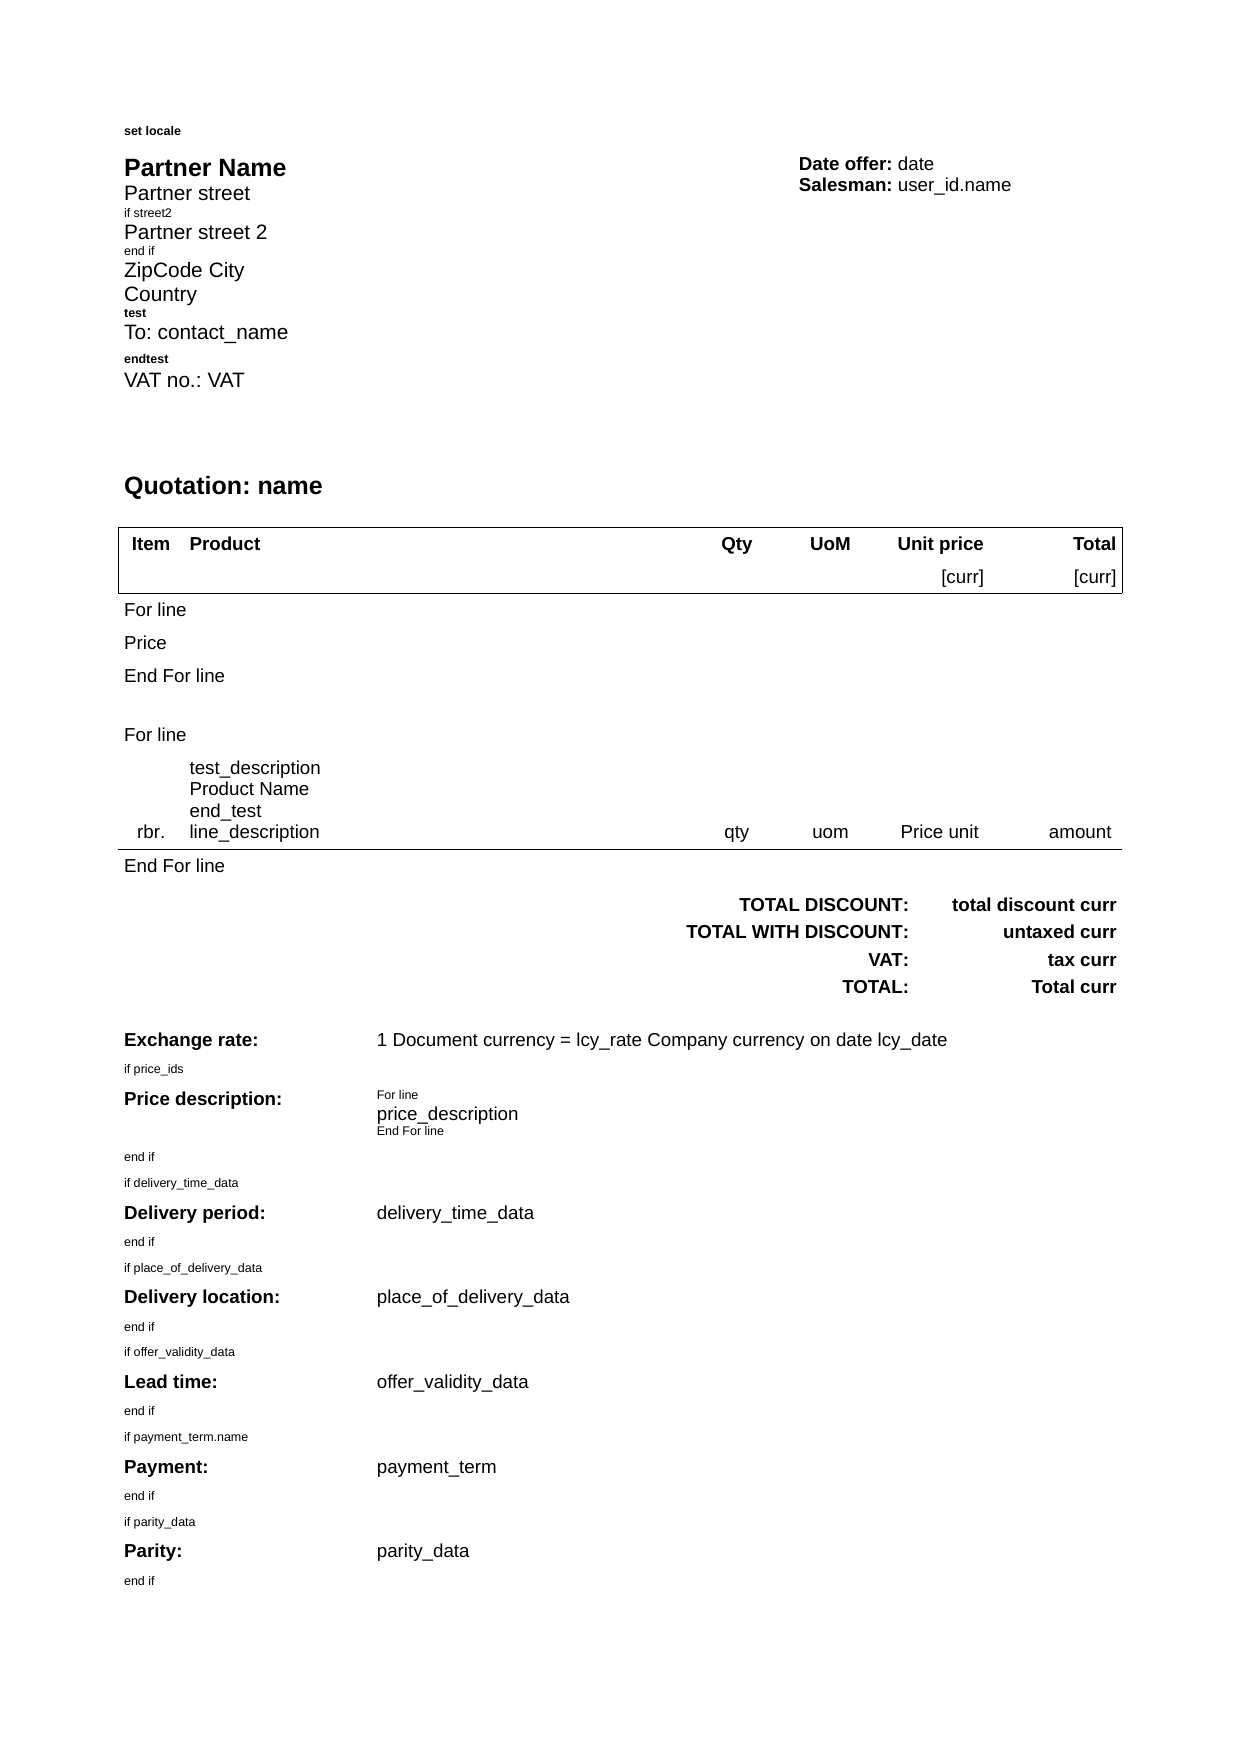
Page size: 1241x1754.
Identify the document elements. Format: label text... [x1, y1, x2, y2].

table_cell payment_term [371, 1450, 1122, 1483]
table_cell uom [784, 751, 877, 848]
table_header if delivery_time_data [118, 1170, 1122, 1196]
table_cell end if [118, 1314, 1122, 1339]
table_cell For line price_description End For line [371, 1082, 1122, 1144]
table_header UoM [784, 528, 877, 560]
table_cell Delivery location: [118, 1280, 371, 1313]
table_cell [curr] [989, 560, 1122, 593]
table_cell end if [118, 1568, 1122, 1593]
table_cell [118, 692, 1122, 718]
table_cell [784, 560, 877, 593]
table_header Exchange rate: [118, 1024, 371, 1056]
table_cell end if [118, 1144, 1122, 1170]
table_header Total [989, 528, 1122, 560]
table_cell Price description: [118, 1082, 371, 1144]
table_cell rbr. [118, 751, 183, 848]
table_cell if place_of_delivery_data [118, 1255, 1122, 1280]
table_header if offer_validity_data [118, 1339, 1122, 1365]
table_header Item [119, 528, 183, 560]
table_cell end if [118, 1398, 1122, 1424]
table_cell total discount curr untaxed curr tax curr Total curr [915, 882, 1122, 1009]
table_header Qty [690, 528, 783, 560]
table_cell amount [989, 751, 1122, 848]
table_cell Partner Name Partner street if street2 Partner street 2 end if ZipCode City Country test To: contact_name endtest VAT no.: VAT [118, 147, 793, 398]
table_cell Payment: [118, 1450, 371, 1483]
table_cell Price [118, 626, 1122, 659]
table_cell Lead time: [118, 1365, 371, 1398]
table_cell TOTAL DISCOUNT: TOTAL WITH DISCOUNT: VAT: TOTAL: [118, 882, 914, 1009]
table_header 1 Document currency = lcy_rate Company currency on date lcy_date [371, 1024, 1122, 1056]
table_cell [119, 560, 183, 593]
table_cell Delivery period: [118, 1196, 371, 1229]
table_cell delivery_time_data [371, 1196, 1122, 1229]
table_header Product [184, 528, 690, 560]
table_cell end if [118, 1229, 1122, 1254]
table_cell End For line [118, 850, 1122, 882]
table_header Quotation: name [118, 465, 1122, 505]
table_cell End For line [118, 659, 1122, 692]
table_cell Date offer: date Salesman: user_id.name [793, 147, 1122, 398]
table_cell test_description Product Name end_test line_description [184, 751, 690, 848]
table_cell if payment_term.name [118, 1424, 1122, 1450]
table_cell place_of_delivery_data [371, 1280, 1122, 1313]
table_header set locale [118, 118, 1122, 147]
table_cell if price_ids [118, 1056, 1122, 1082]
table_cell Parity: [118, 1535, 371, 1567]
table_cell end if [118, 1483, 1122, 1509]
table_cell qty [690, 751, 783, 848]
table_cell [curr] [877, 560, 989, 593]
table_cell For line [118, 718, 1122, 751]
table_cell parity_data [371, 1535, 1122, 1567]
table_cell [184, 560, 690, 593]
table_cell Price unit [877, 751, 989, 848]
table_header Unit price [877, 528, 989, 560]
table_cell For line [118, 594, 1122, 626]
table_cell [690, 560, 783, 593]
table_cell if parity_data [118, 1509, 1122, 1534]
table_cell offer_validity_data [371, 1365, 1122, 1398]
